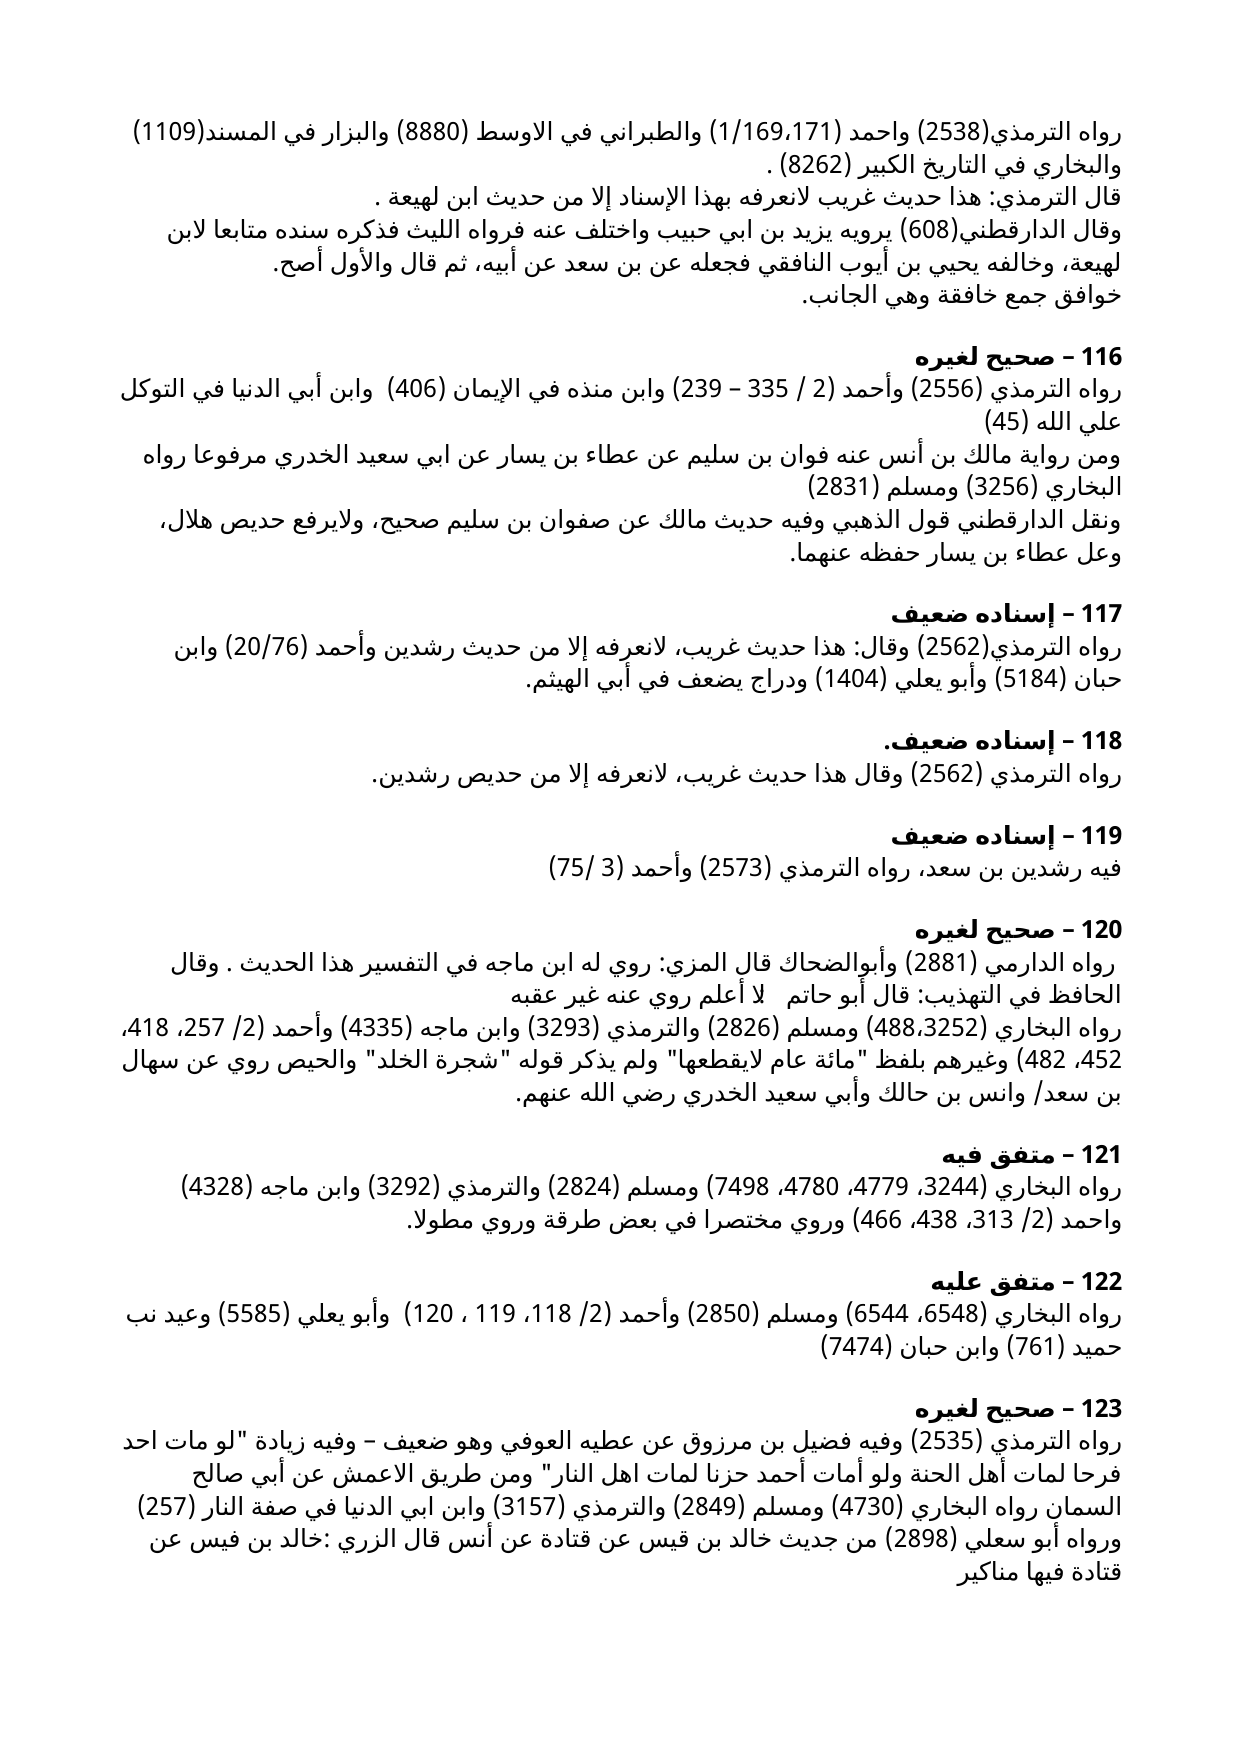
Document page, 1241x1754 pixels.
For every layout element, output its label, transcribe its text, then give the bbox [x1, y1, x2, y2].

text رواه البخاري (488،3252) ومسلم (2826) والترمذي (3293) وابن ماجه (4335) وأحمد (2/ 257، 418، 452، 482) وغيرهم بلفظ "مائة عام لايقطعها" ولم يذكر قوله "شجرة الخلد" والحيص روي عن سهال بن سعد/ وانس بن حالك وأبي سعيد الخدري رضي الله عنهم. [118, 1014, 1122, 1112]
text رواه الترمذي(2562) وقال: هذا حديث غريب، لانعرفه إلا من حديث رشدين وأحمد (20/76) وابن حبان (5184) وأبو يعلي (1404) ودراج يضعف في أبي الهيثم. [118, 633, 1122, 698]
text 123 – صحيح لغيره [118, 1395, 1122, 1427]
text خوافق جمع خافقة وهي الجانب. [118, 281, 1122, 314]
text فيه رشدين بن سعد، رواه الترمذي (2573) وأحمد (3 /75) [118, 854, 1122, 887]
text قال الترمذي: هذا حديث غريب لانعرفه بهذا الإسناد إلا من حديث ابن لهيعة . [118, 183, 1122, 216]
text رواه الترمذي (2562) وقال هذا حديث غريب، لانعرفه إلا من حديص رشدين. [118, 760, 1122, 792]
text 119 – إسناده ضعيف [118, 822, 1122, 854]
text 120 – صحيح لغيره [118, 916, 1122, 949]
text ونقل الدارقطني قول الذهبي وفيه حديث مالك عن صفوان بن سليم صحيح، ولايرفع حديص هلال، وعل عطاء بن يسار حفظه عنهما. [118, 506, 1122, 571]
text 118 – إسناده ضعيف. [118, 727, 1122, 760]
text 116 – صحيح لغيره [118, 343, 1122, 376]
text ومن رواية مالك بن أنس عنه فوان بن سليم عن عطاء بن يسار عن ابي سعيد الخدري مرفوعا رواه البخاري (3256) ومسلم (2831) [118, 441, 1122, 506]
text 121 – متفق فيه [118, 1141, 1122, 1173]
text 117 – إسناده ضعيف [118, 600, 1122, 633]
text رواه الترمذي(2538) واحمد (1/169،171) والطبراني في الاوسط (8880) والبزار في المسند(1109) والبخاري في التاريخ الكبير (8262) . [118, 118, 1122, 183]
text رواه الترمذي (2535) وفيه فضيل بن مرزوق عن عطيه العوفي وهو ضعيف – وفيه زيادة "لو مات احد فرحا لمات أهل الحنة ولو أمات أحمد حزنا لمات اهل النار" ومن طريق الاعمش عن أبي صالح السمان رواه البخاري (4730) ومسلم (2849) والترمذي (3157) وابن ابي الدنيا في صفة النار (257) ورواه أبو سعلي (2898) من جديث خالد بن قيس عن قتادة عن أنس قال الزري :خالد بن فيس عن قتادة فيها مناكير [118, 1427, 1122, 1590]
text رواه البخاري (6548، 6544) ومسلم (2850) وأحمد (2/ 118، 119 ، 120) وأبو يعلي (5585) وعيد نب حميد (761) وابن حبان (7474) [118, 1300, 1122, 1366]
text رواه البخاري (3244، 4779، 4780، 7498) ومسلم (2824) والترمذي (3292) وابن ماجه (4328) واحمد (2/ 313، 438، 466) وروي مختصرا في بعض طرقة وروي مطولا. [118, 1173, 1122, 1239]
text رواه الترمذي (2556) وأحمد (2 / 335 – 239) وابن منذه في الإيمان (406) وابن أبي الدنيا في التوكل علي الله (45) [118, 376, 1122, 441]
text وقال الدارقطني(608) يرويه يزيد بن ابي حبيب واختلف عنه فرواه الليث فذكره سنده متابعا لابن لهيعة، وخالفه يحيي بن أيوب النافقي فجعله عن بن سعد عن أبيه، ثم قال والأول أصح. [118, 216, 1122, 281]
text رواه الدارمي (2881) وأبوالضحاك قال المزي: روي له ابن ماجه في التفسير هذا الحديث . وقال الحافظ في التهذيب: قال أبو حاتم : لا أعلم روي عنه غير عقبه [118, 949, 1122, 1014]
text 122 – متفق عليه [118, 1268, 1122, 1300]
